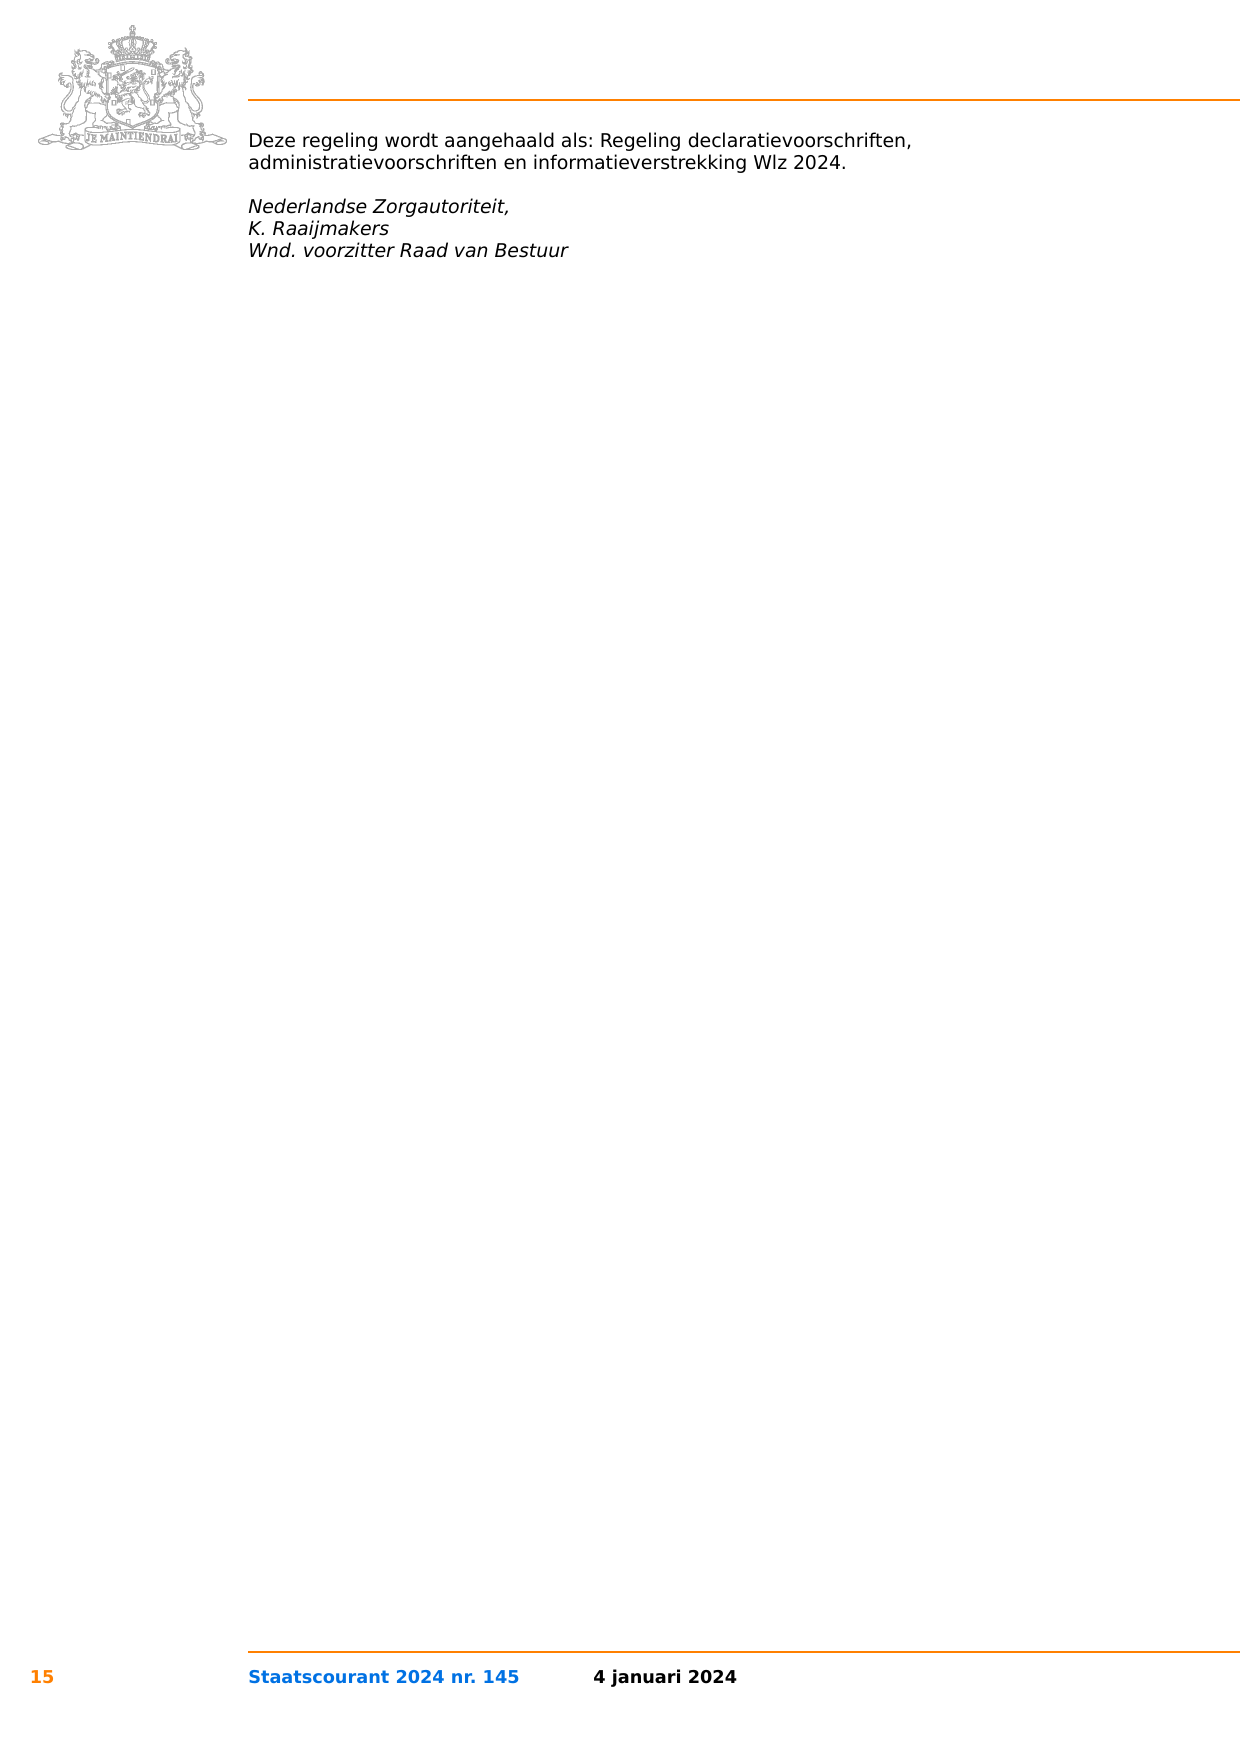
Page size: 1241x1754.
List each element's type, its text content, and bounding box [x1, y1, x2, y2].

text Nederlandse Zorgautoriteit, K. Raaijmakers Wnd. voorzitter Raad van Bestuur [248, 196, 1163, 262]
picture [38, 25, 227, 150]
text Deze regeling wordt aangehaald als: Regeling declaratievoorschriften, administratievoorschriften en informatieverstrekking Wlz 2024. [248, 130, 1163, 174]
